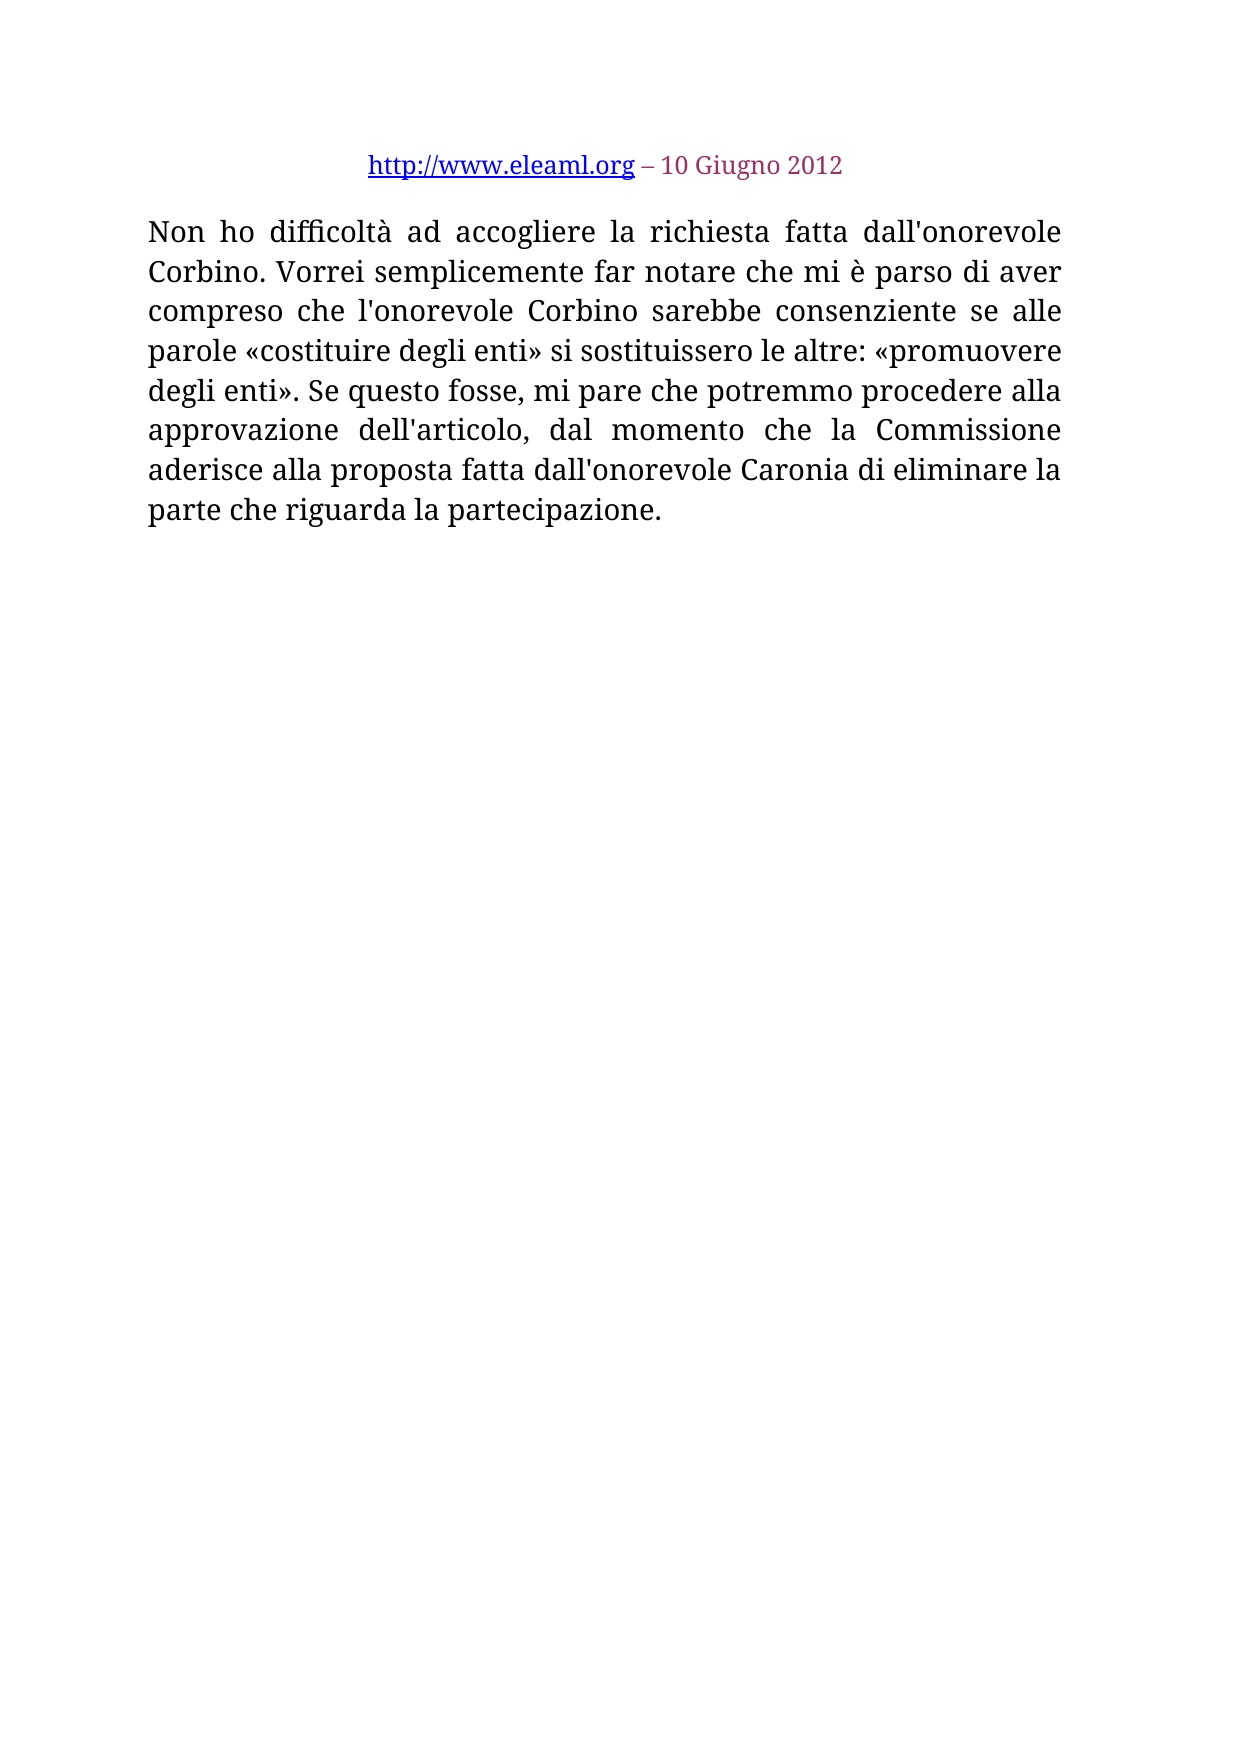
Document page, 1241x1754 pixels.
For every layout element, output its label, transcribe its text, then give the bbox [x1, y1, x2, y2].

text Non ho difficoltà ad accogliere la richiesta fatta dall'onorevole Corbino. Vorrei semplicemente far notare che mi è parso di aver compreso che l'onorevole Corbino sarebbe consenziente se alle parole «costituire degli enti» si sostituissero le altre: «promuovere degli enti». Se questo fosse, mi pare che potremmo procedere alla approvazione dell'articolo, dal momento che la Commissione aderisce alla proposta fatta dall'onorevole Caronia di eliminare la parte che riguarda la partecipazione. [148, 211, 1063, 529]
